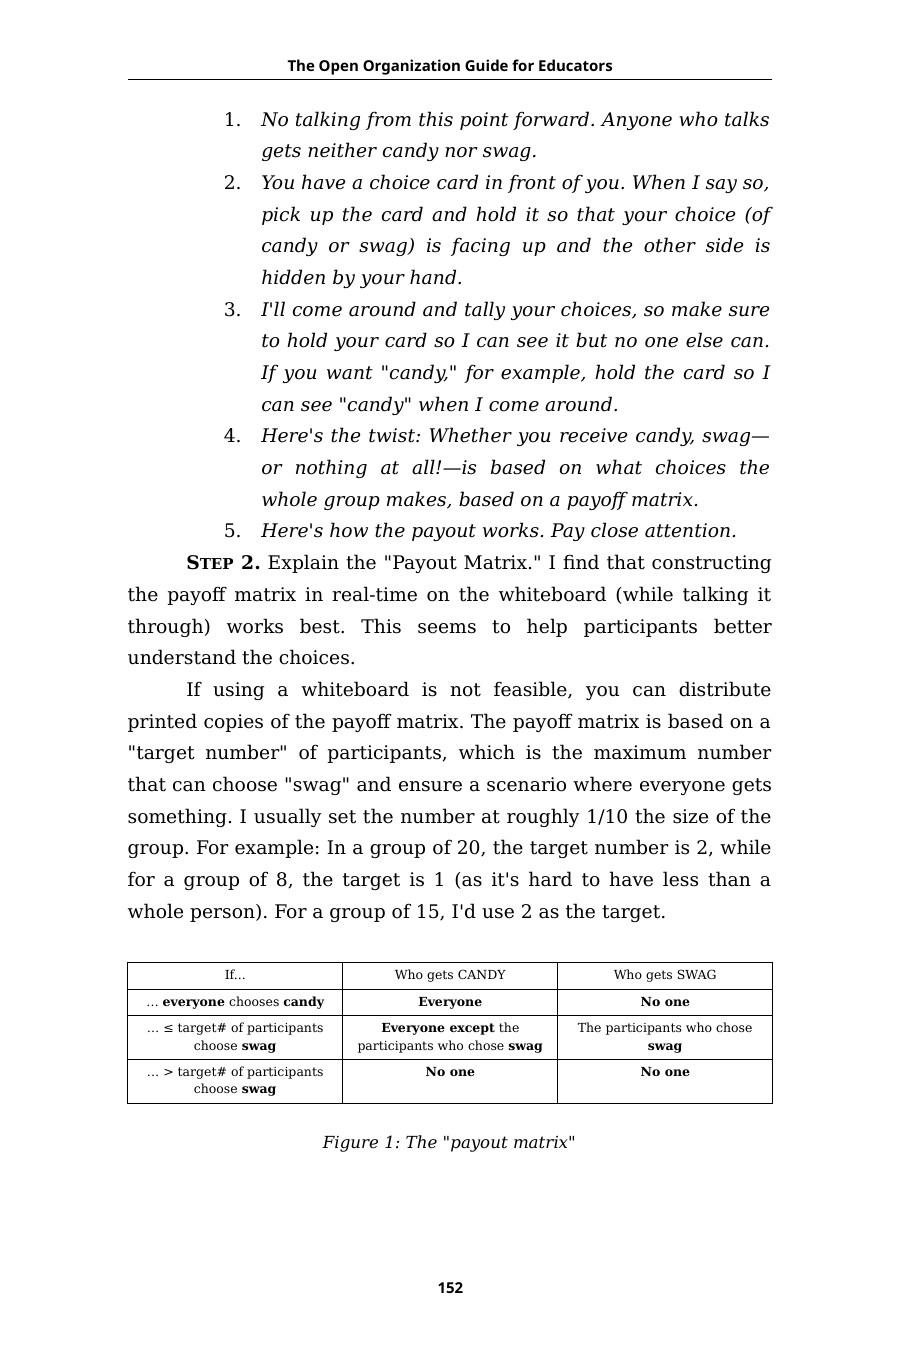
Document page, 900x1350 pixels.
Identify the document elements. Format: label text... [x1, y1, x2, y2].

list Here's how the payout works. Pay close attention. [223, 520, 772, 542]
table_cell Everyone [343, 990, 557, 1015]
table_cell The participants who chose swag [558, 1016, 772, 1059]
text If using a whiteboard is not feasible, you can distribute printed copies of the payoff matrix. The payoff matrix is based on a "target number" of participants, which is the maximum number that can choose "swag" and ensure a scenario where everyone gets something. I usually set the number at roughly 1/10 the size of the group. For example: In a group of 20, the target number is 2, while for a group of 8, the target is 1 (as it's hard to have less than a whole person). For a group of 15, I'd use 2 as the target. [127, 679, 772, 922]
table_cell No one [558, 990, 772, 1015]
table_header Who gets SWAG [558, 963, 772, 988]
table_header If... [128, 963, 342, 988]
table_cell … ≤ target# of participants choose swag [128, 1016, 342, 1059]
table_cell No one [343, 1060, 557, 1103]
list Here's the twist: Whether you receive candy, swag—or nothing at all!—is based on what choices the whole group makes, based on a payoff matrix. [223, 425, 772, 511]
list You have a choice card in front of you. When I say so, pick up the card and hold it so that your choice (of candy or swag) is facing up and the other side is hidden by your hand. [223, 172, 772, 289]
table_header Who gets CANDY [343, 963, 557, 988]
text Step 2. Explain the "Payout Matrix." I find that constructing the payoff matrix in real-time on the whiteboard (while talking it through) works best. This seems to help participants better understand the choices. [127, 552, 772, 669]
list No talking from this point forward. Anyone who talks gets neither candy nor swag. [223, 109, 772, 162]
text Figure 1: The "payout matrix" [127, 1133, 772, 1152]
table_cell … everyone chooses candy [128, 990, 342, 1015]
table_cell No one [558, 1060, 772, 1103]
table_cell … > target# of participants choose swag [128, 1060, 342, 1103]
list I'll come around and tally your choices, so make sure to hold your card so I can see it but no one else can. If you want "candy," for example, hold the card so I can see "candy" when I come around. [223, 299, 772, 416]
table_cell Everyone except the participants who chose swag [343, 1016, 557, 1059]
